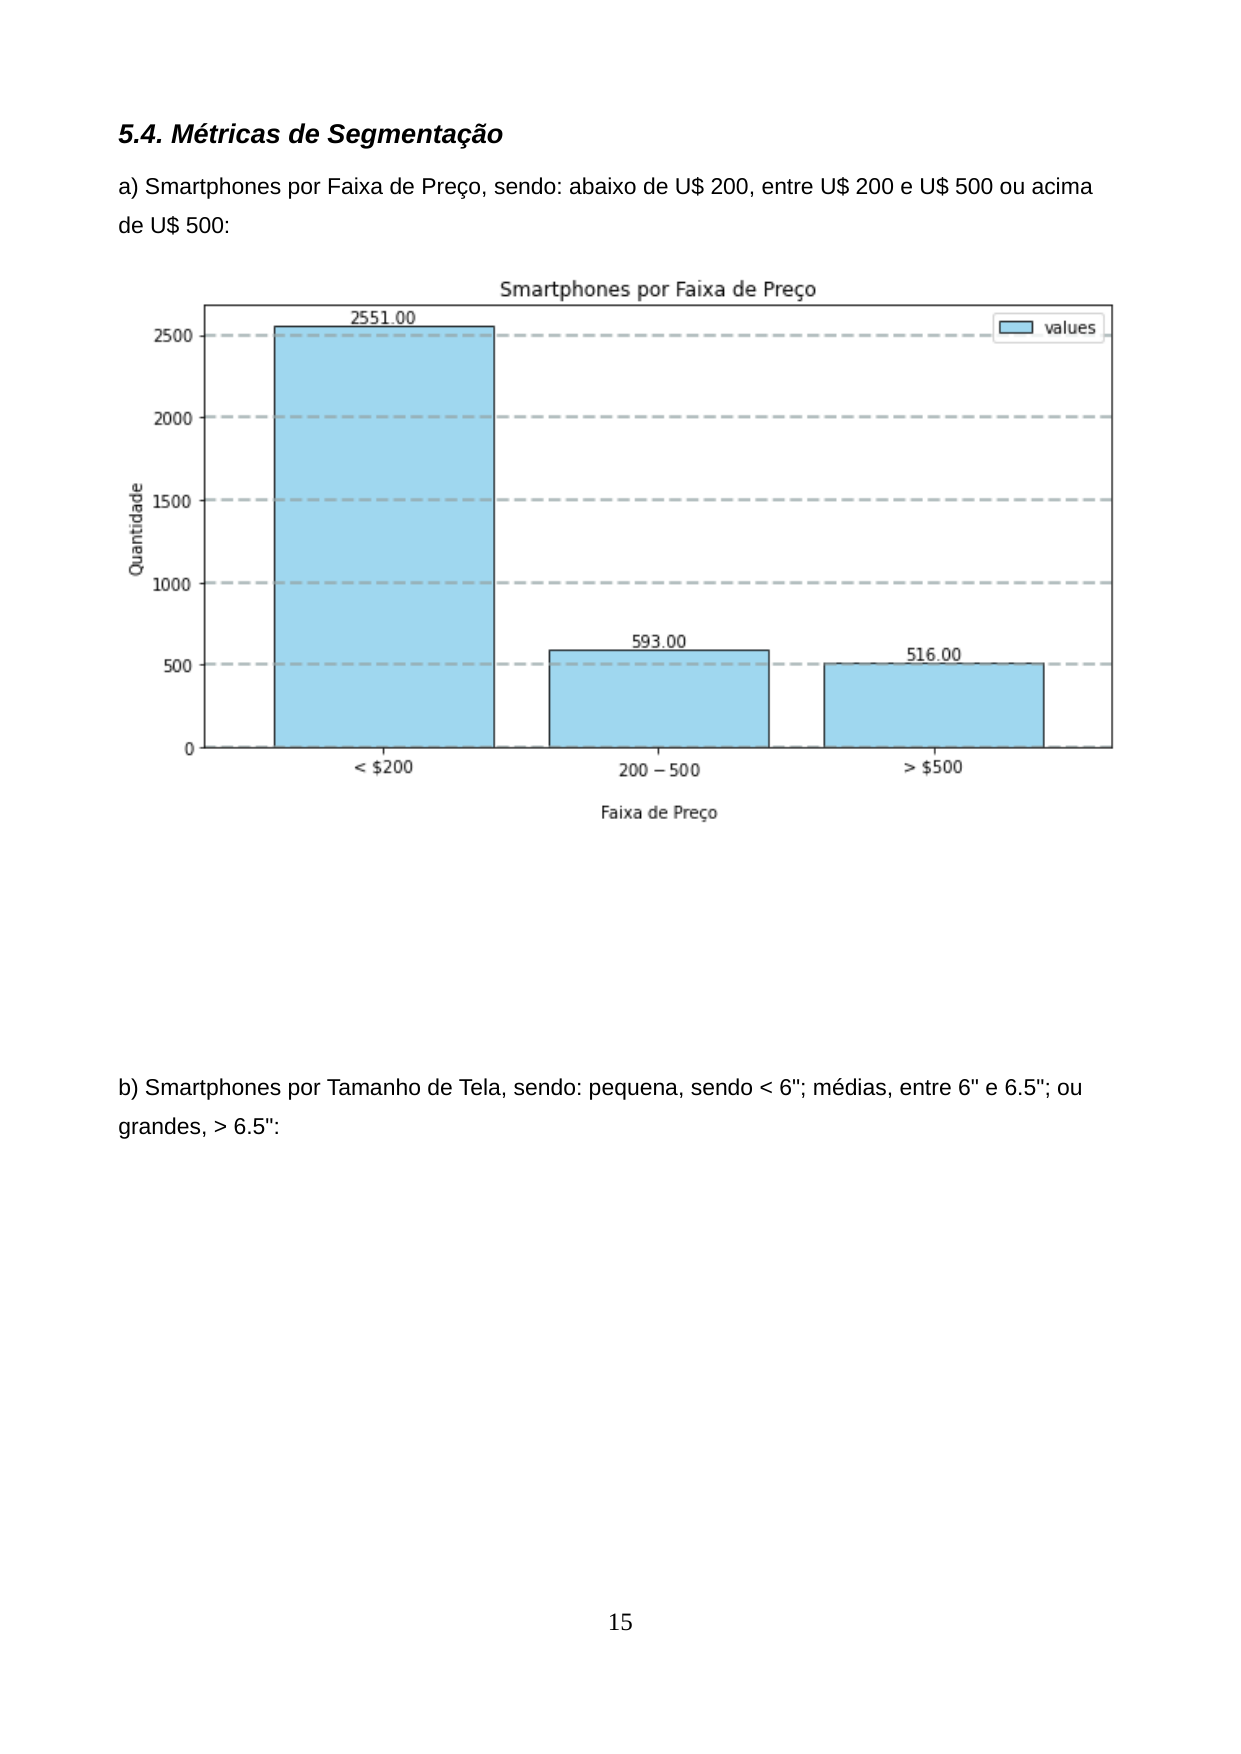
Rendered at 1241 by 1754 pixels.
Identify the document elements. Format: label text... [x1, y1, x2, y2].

picture [118, 269, 1123, 832]
subtitle 5.4. Métricas de Segmentação [118, 118, 1122, 149]
text a) Smartphones por Faixa de Preço, sendo: abaixo de U$ 200, entre U$ 200 e U$ 500 ou acima de U$ 500: [118, 173, 1122, 239]
text b) Smartphones por Tamanho de Tela, sendo: pequena, sendo < 6"; médias, entre 6" e 6.5"; ou grandes, > 6.5": [118, 1073, 1122, 1139]
